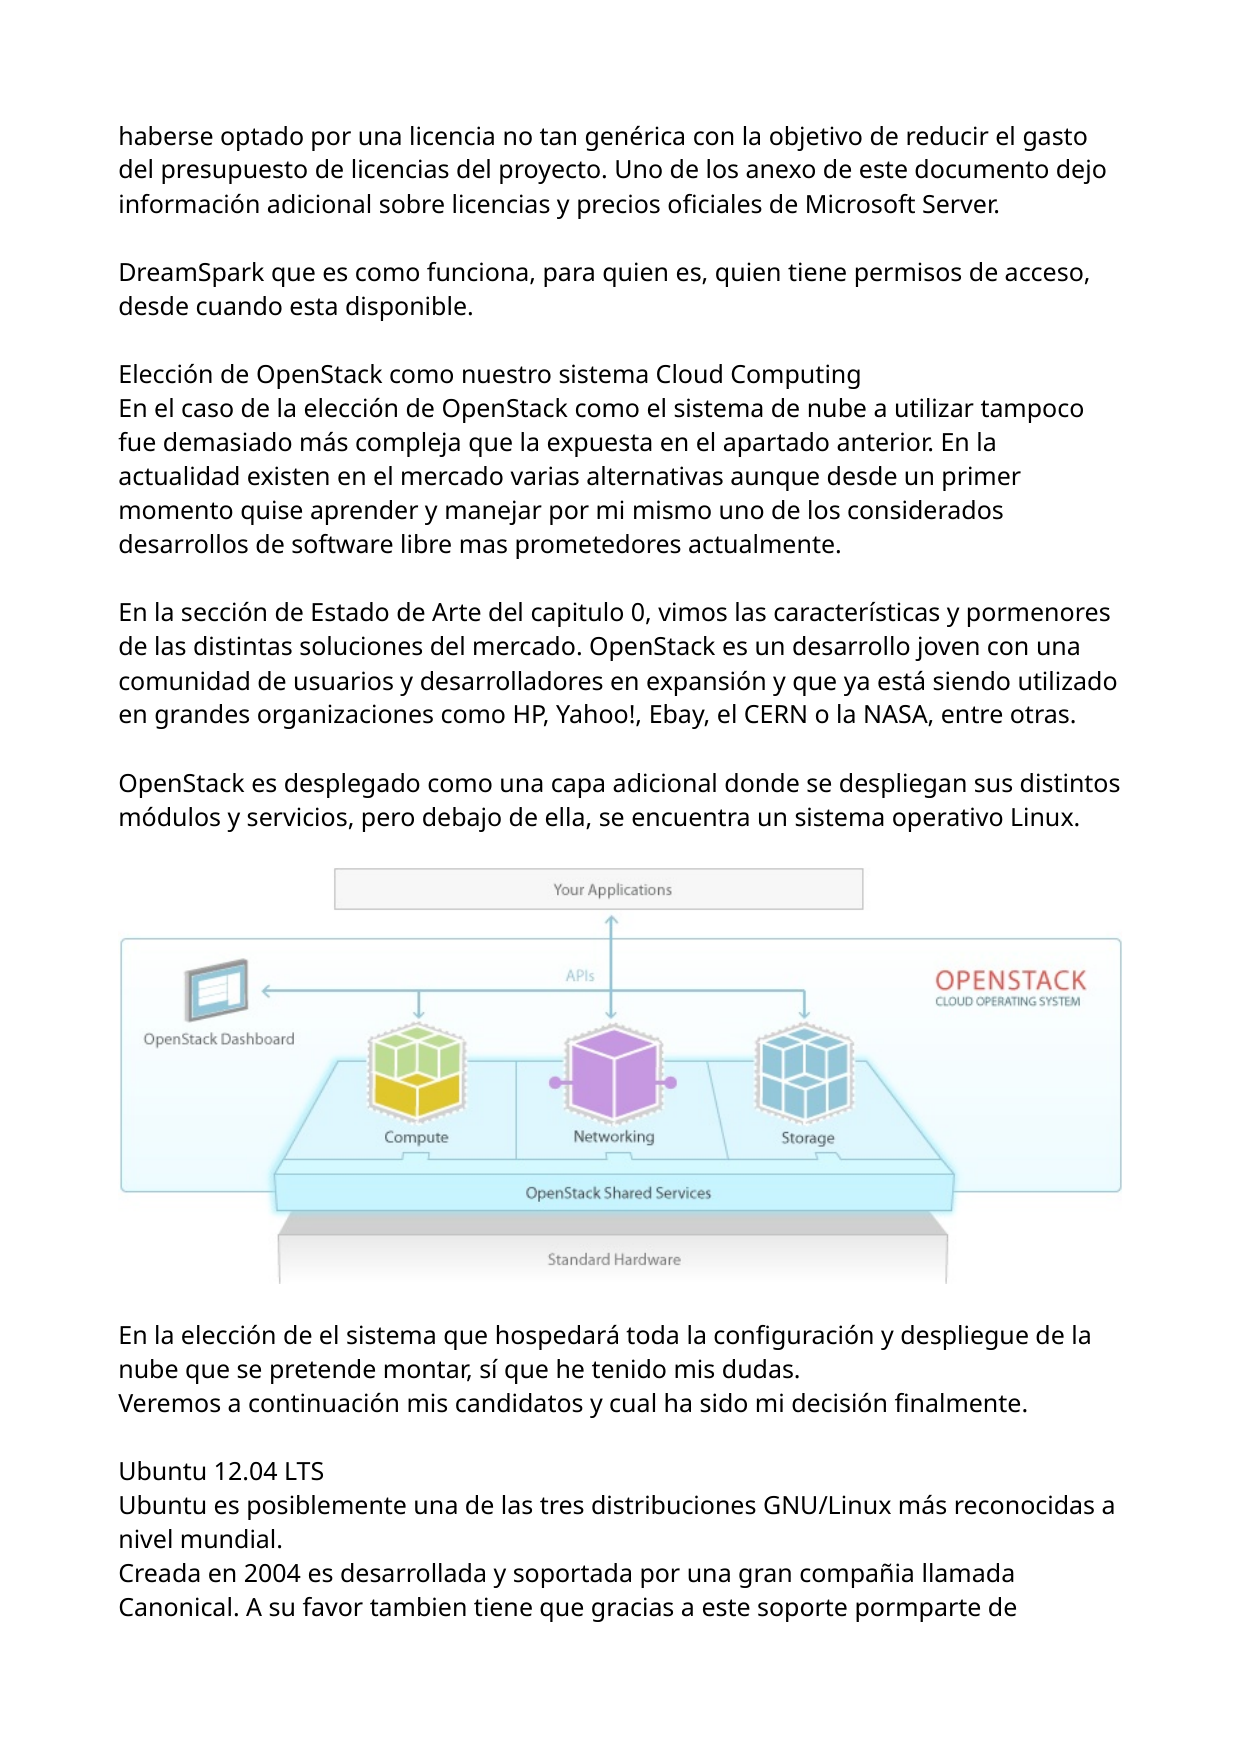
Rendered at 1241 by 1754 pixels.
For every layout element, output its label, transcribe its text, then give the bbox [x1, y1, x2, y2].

text haberse optado por una licencia no tan genérica con la objetivo de reducir el gasto del presupuesto de licencias del proyecto. Uno de los anexo de este documento dejo información adicional sobre licencias y precios oficiales de Microsoft Server. [118, 118, 1122, 220]
text Ubuntu 12.04 LTS [118, 1454, 1122, 1488]
text Ubuntu es posiblemente una de las tres distribuciones GNU/Linux más reconocidas a nivel mundial. [118, 1488, 1122, 1556]
text DreamSpark que es como funciona, para quien es, quien tiene permisos de acceso, desde cuando esta disponible. [118, 254, 1122, 322]
text Veremos a continuación mis candidatos y cual ha sido mi decisión finalmente. [118, 1386, 1122, 1420]
picture [118, 867, 1123, 1284]
text Creada en 2004 es desarrollada y soportada por una gran compañia llamada Canonical. A su favor tambien tiene que gracias a este soporte pormparte de [118, 1556, 1122, 1624]
text En la sección de Estado de Arte del capitulo 0, vimos las características y pormenores de las distintas soluciones del mercado. OpenStack es un desarrollo joven con una comunidad de usuarios y desarrolladores en expansión y que ya está siendo utilizado en grandes organizaciones como HP, Yahoo!, Ebay, el CERN o la NASA, entre otras. [118, 595, 1122, 731]
text En la elección de el sistema que hospedará toda la configuración y despliegue de la nube que se pretende montar, sí que he tenido mis dudas. [118, 1318, 1122, 1386]
text En el caso de la elección de OpenStack como el sistema de nube a utilizar tampoco fue demasiado más compleja que la expuesta en el apartado anterior. En la actualidad existen en el mercado varias alternativas aunque desde un primer momento quise aprender y manejar por mi mismo uno de los considerados desarrollos de software libre mas prometedores actualmente. [118, 391, 1122, 561]
text Elección de OpenStack como nuestro sistema Cloud Computing [118, 357, 1122, 391]
text OpenStack es desplegado como una capa adicional donde se despliegan sus distintos módulos y servicios, pero debajo de ella, se encuentra un sistema operativo Linux. [118, 765, 1122, 833]
